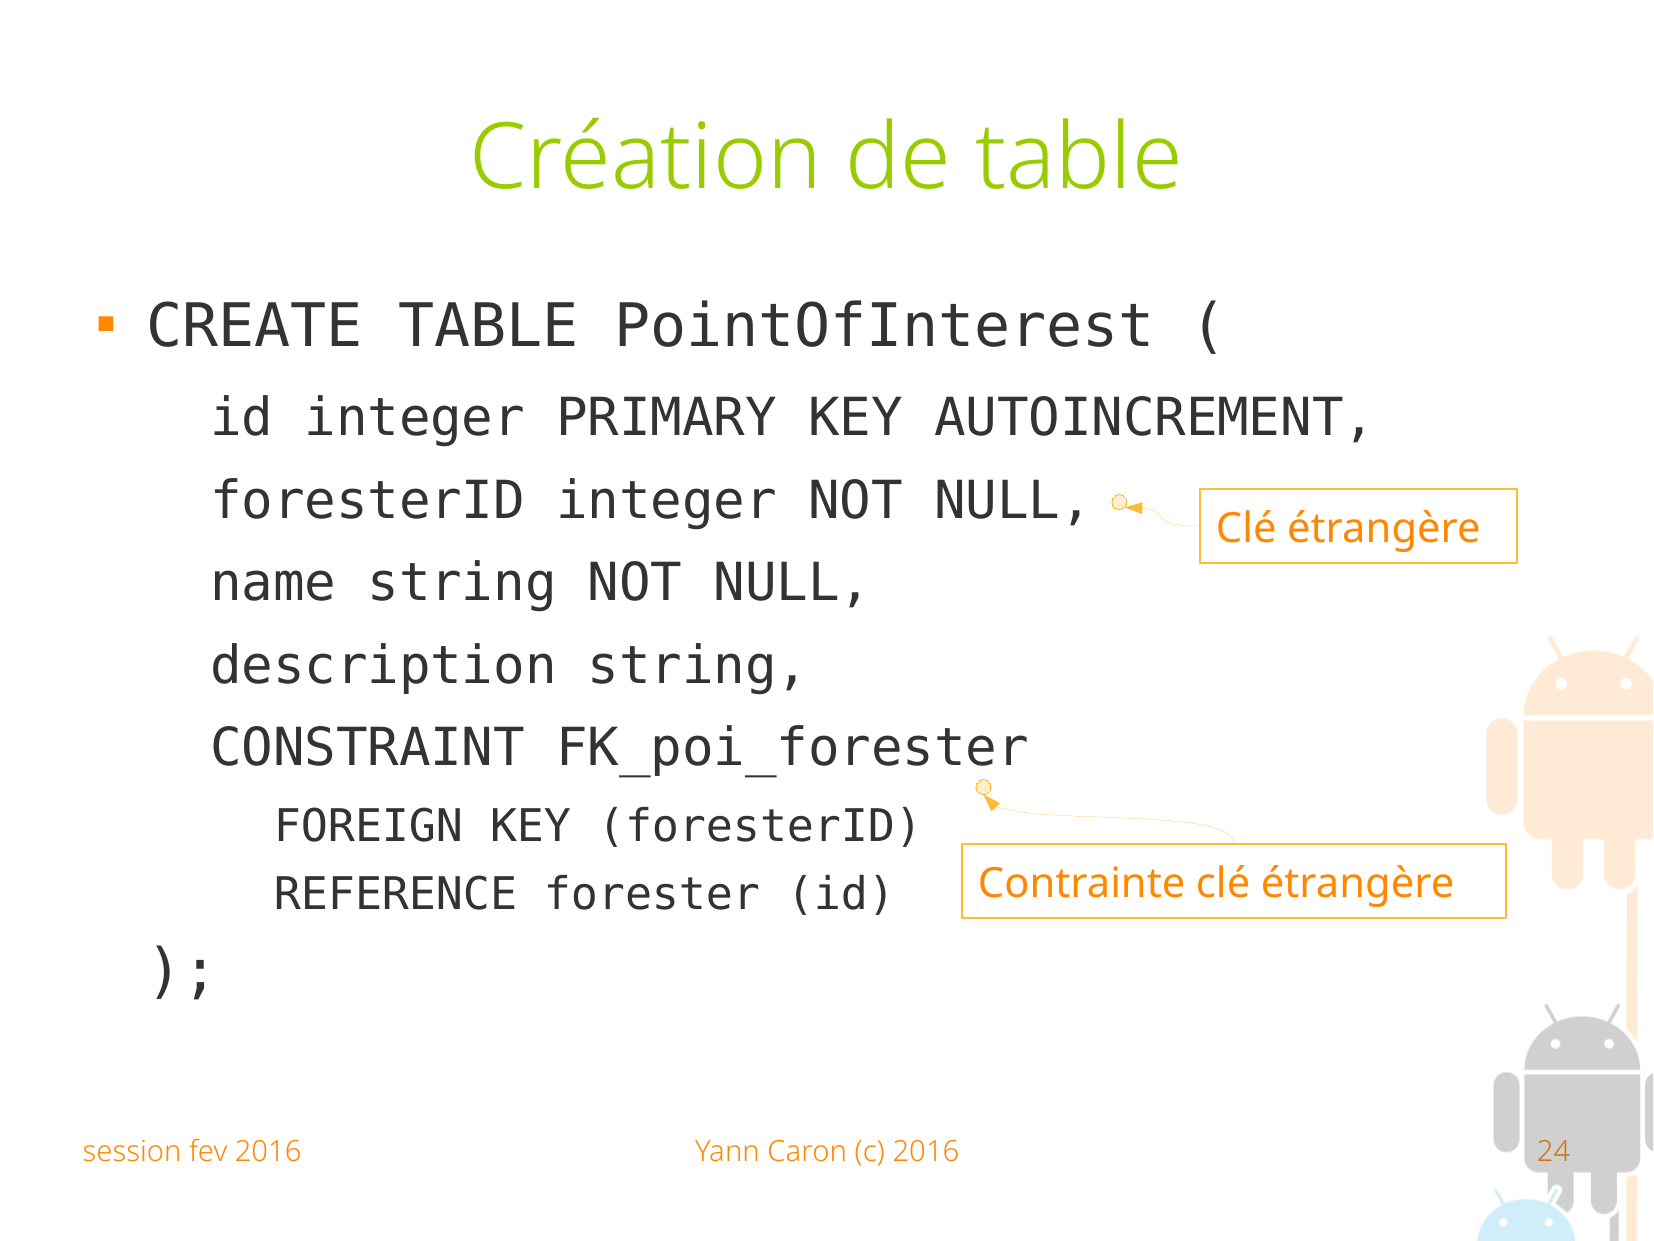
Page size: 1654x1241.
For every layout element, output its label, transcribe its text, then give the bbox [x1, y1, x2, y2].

list CREATE TABLE PointOfInterest ( id integer PRIMARY KEY AUTOINCREMENT, foresterID integer NOT NULL, name string NOT NULL, description string, CONSTRAINT FK_poi_forester FOREIGN KEY (foresterID) REFERENCE forester (id) ); [82, 290, 1571, 1010]
title Création de table [82, 49, 1571, 257]
text_box Contrainte clé étrangère [962, 844, 1507, 911]
text_box [975, 779, 992, 795]
text_box Clé étrangère [1200, 489, 1517, 556]
picture [240, 423, 1654, 1241]
text_box [1111, 494, 1127, 510]
